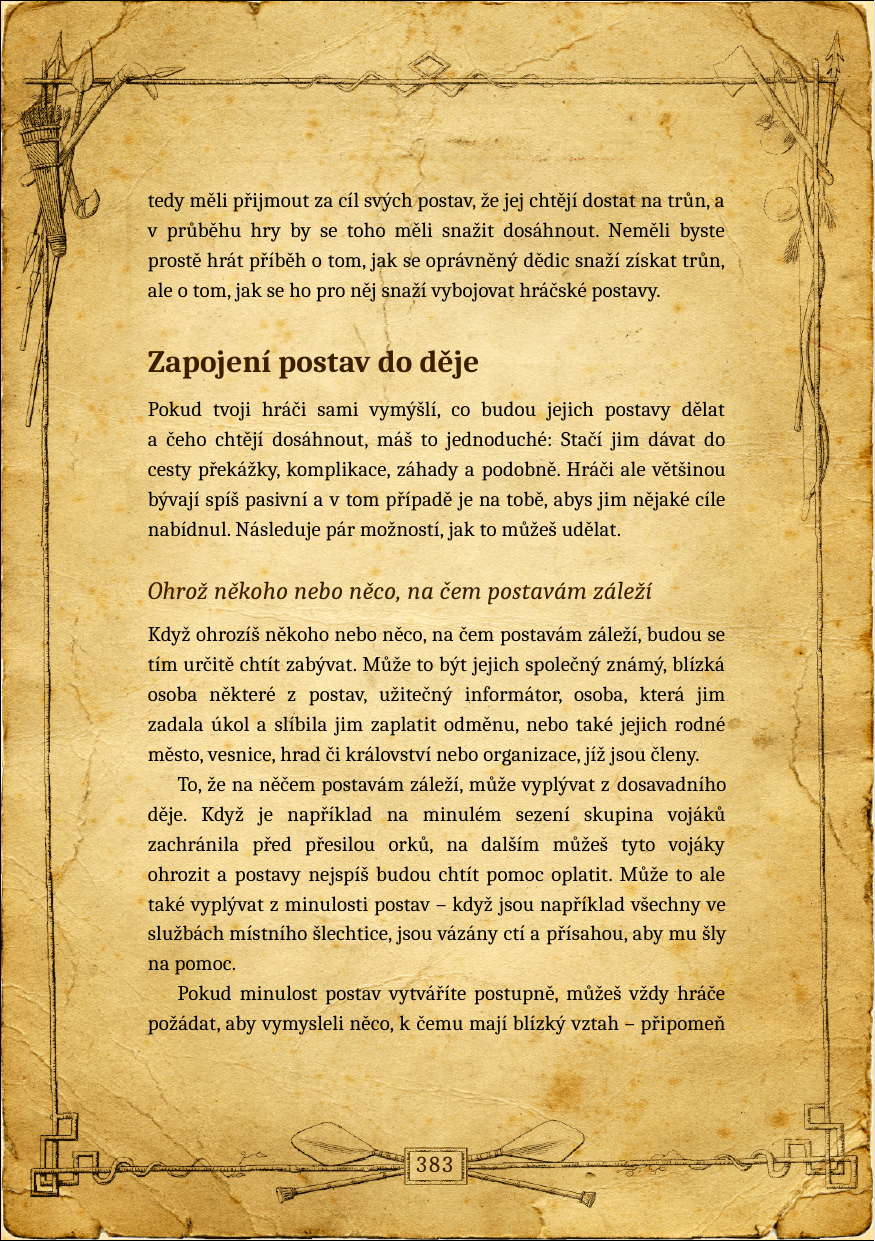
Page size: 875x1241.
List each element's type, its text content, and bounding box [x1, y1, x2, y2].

text tedy měli přijmout za cíl svých postav, že jej chtějí dostat na trůn, a⁠ v⁠ průběhu hry by se toho měli snažit dosáhnout. Neměli byste prostě hrát příběh o⁠ tom, jak se oprávněný dědic snaží získat trůn, ale o⁠ tom, jak se ho pro něj snaží vybojovat hráčské postavy. [148, 189, 726, 303]
picture [1, 1, 874, 1240]
subtitle Zapojení postav do děje [148, 344, 726, 380]
text Pokud tvoji hráči sami vymýšlí, co budou jejich postavy dělat a⁠ čeho chtějí dosáhnout, máš to jednoduché: Stačí jim dávat do cesty překážky, komplikace, záhady a⁠ podobně. Hráči ale většinou bývají spíš pasivní a⁠ v⁠ tom případě je na tobě, abys jim nějaké cíle nabídnul. Následuje pár možností, jak to můžeš udělat. [148, 398, 726, 541]
subtitle Ohrož někoho nebo něco, na čem postavám záleží [148, 577, 726, 605]
text Když ohrozíš někoho nebo něco, na čem postavám záleží, budou se tím určitě chtít zabývat. Může to být jejich společný známý, blízká osoba některé z⁠ postav, užitečný informátor, osoba, která jim zadala úkol a⁠ slíbila jim zaplatit odměnu, nebo také jejich rodné město, vesnice, hrad či království nebo organizace, jíž jsou členy. To, že na něčem postavám záleží, může vyplývat z⁠ dosavadního děje. Když je například na minulém sezení skupina vojáků zachránila před přesilou orků, na dalším můžeš tyto vojáky ohrozit a⁠ postavy nejspíš budou chtít pomoc oplatit. Může to ale také vyplývat z⁠ minulosti postav – když jsou například všechny ve službách místního šlechtice, jsou vázány ctí a⁠ přísahou, aby mu šly na pomoc. Pokud minulost postav vytváříte postupně, můžeš vždy hráče požádat, aby vymysleli něco, k⁠ čemu mají blízký vztah – připomeň [148, 623, 726, 1036]
